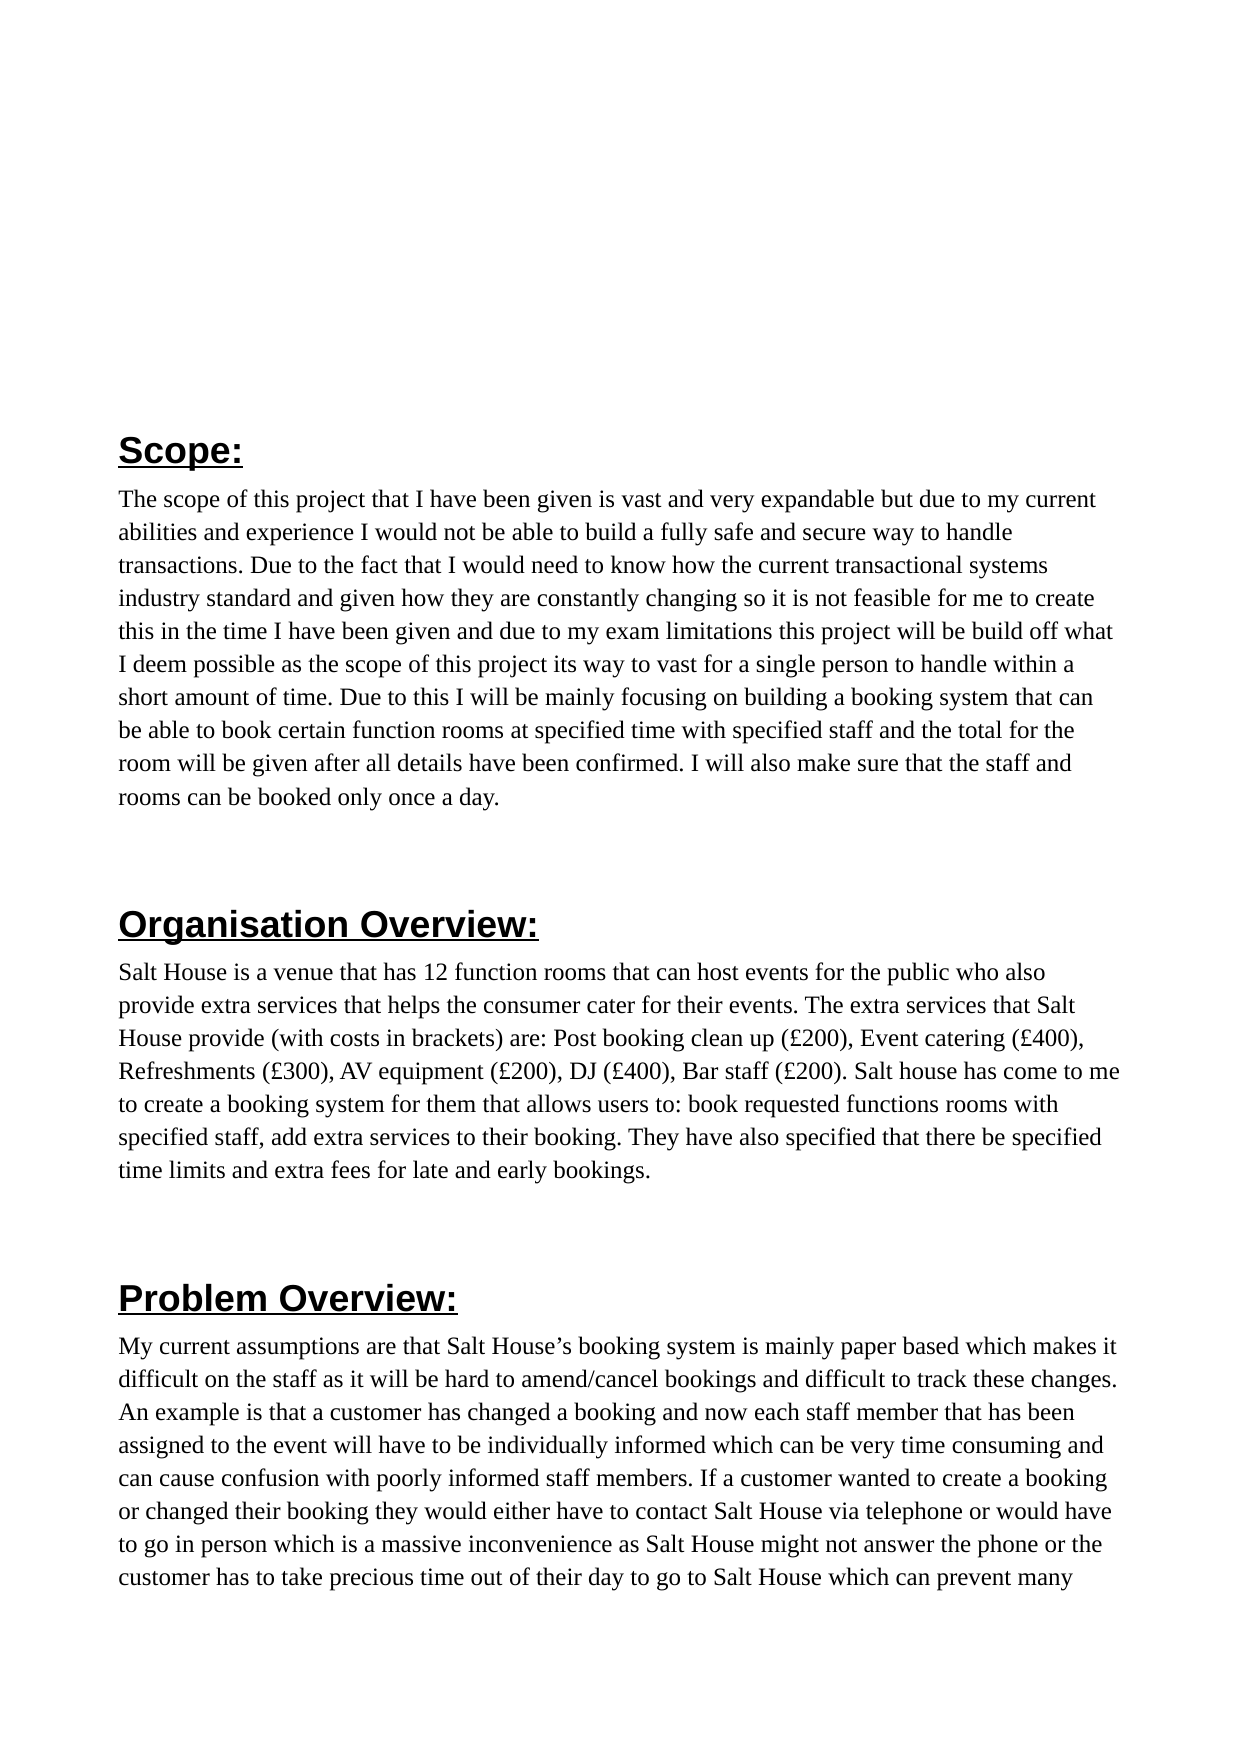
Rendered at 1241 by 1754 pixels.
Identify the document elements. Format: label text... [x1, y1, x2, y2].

subtitle Organisation Overview: [118, 902, 1122, 945]
subtitle Problem Overview: [118, 1276, 1122, 1319]
text My current assumptions are that Salt House’s booking system is mainly paper based which makes it difficult on the staff as it will be hard to amend/cancel bookings and difficult to track these changes. An example is that a customer has changed a booking and now each staff member that has been assigned to the event will have to be individually informed which can be very time consuming and can cause confusion with poorly informed staff members. If a customer wanted to create a booking or changed their booking they would either have to contact Salt House via telephone or would have to go in person which is a massive inconvenience as Salt House might not answer the phone or the customer has to take precious time out of their day to go to Salt House which can prevent many [118, 1331, 1122, 1591]
text Salt House is a venue that has 12 function rooms that can host events for the public who also provide extra services that helps the consumer cater for their events. The extra services that Salt House provide (with costs in brackets) are: Post booking clean up (£200), Event catering (£400), Refreshments (£300), AV equipment (£200), DJ (£400), Bar staff (£200). Salt house has come to me to create a booking system for them that allows users to: book requested functions rooms with specified staff, add extra services to their booking. They have also specified that there be specified time limits and extra fees for late and early bookings. [118, 957, 1122, 1184]
text The scope of this project that I have been given is vast and very expandable but due to my current abilities and experience I would not be able to build a fully safe and secure way to handle transactions. Due to the fact that I would need to know how the current transactional systems industry standard and given how they are constantly changing so it is not feasible for me to create this in the time I have been given and due to my exam limitations this project will be build off what I deem possible as the scope of this project its way to vast for a single person to handle within a short amount of time. Due to this I will be mainly focusing on building a booking system that can be able to book certain function rooms at specified time with specified staff and the total for the room will be given after all details have been confirmed. I will also make sure that the staff and rooms can be booked only once a day. [118, 484, 1122, 810]
subtitle Scope: [118, 429, 1122, 472]
